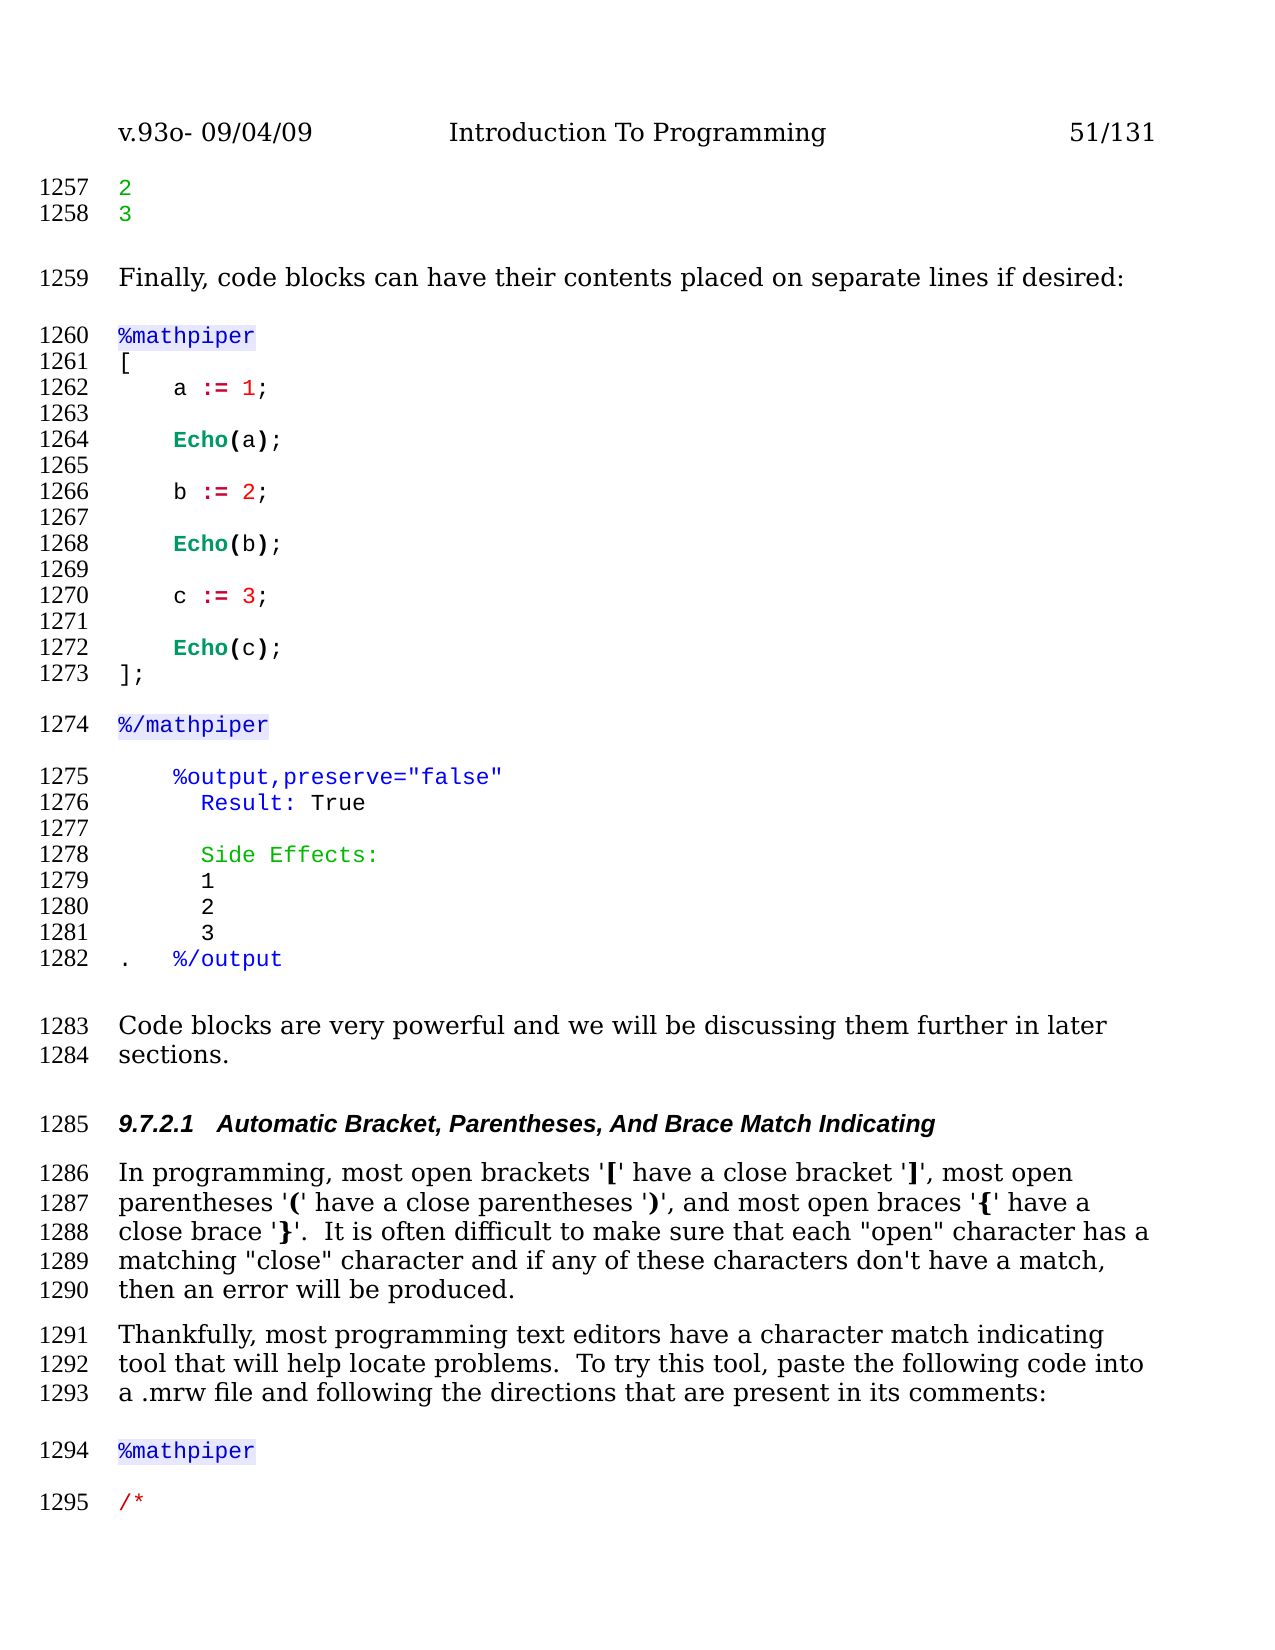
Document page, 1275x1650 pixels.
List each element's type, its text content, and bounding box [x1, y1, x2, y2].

text c := 3; [118, 584, 1157, 610]
text /* [118, 1491, 1157, 1517]
text 2 [118, 895, 1157, 921]
text Echo(b); [118, 532, 1157, 558]
text ]; [118, 662, 1157, 688]
text %mathpiper [118, 1439, 1157, 1465]
text Thankfully, most programming text editors have a character match indicating tool that will help locate problems. To try this tool, paste the following code into a .mrw file and following the directions that are present in its comments: [118, 1320, 1157, 1407]
text %/mathpiper [118, 714, 1157, 740]
text 3 [118, 203, 1157, 229]
text Code blocks are very powerful and we will be discussing them further in later sections. [118, 1012, 1157, 1070]
text Echo(a); [118, 428, 1157, 454]
text 2 [118, 177, 1157, 203]
text Finally, code blocks can have their contents placed on separate lines if desired: [118, 263, 1157, 293]
text 3 [118, 921, 1157, 947]
text Echo(c); [118, 636, 1157, 662]
text 1 [118, 869, 1157, 895]
text a := 1; [118, 377, 1157, 402]
text b := 2; [118, 480, 1157, 506]
text %output,preserve="false" [118, 766, 1157, 792]
text [ [118, 351, 1157, 377]
text In programming, most open brackets '[' have a close bracket ']', most open parentheses '(' have a close parentheses ')', and most open braces '{' have a close brace '}'. It is often difficult to make sure that each "open" character has a matching "close" character and if any of these characters don't have a match, then an error will be produced. [118, 1158, 1157, 1305]
text Side Effects: [118, 843, 1157, 869]
subtitle Automatic Bracket, Parentheses, And Brace Match Indicating [118, 1109, 1157, 1137]
text . %/output [118, 947, 1157, 973]
text %mathpiper [118, 325, 1157, 351]
text Result: True [118, 792, 1157, 817]
